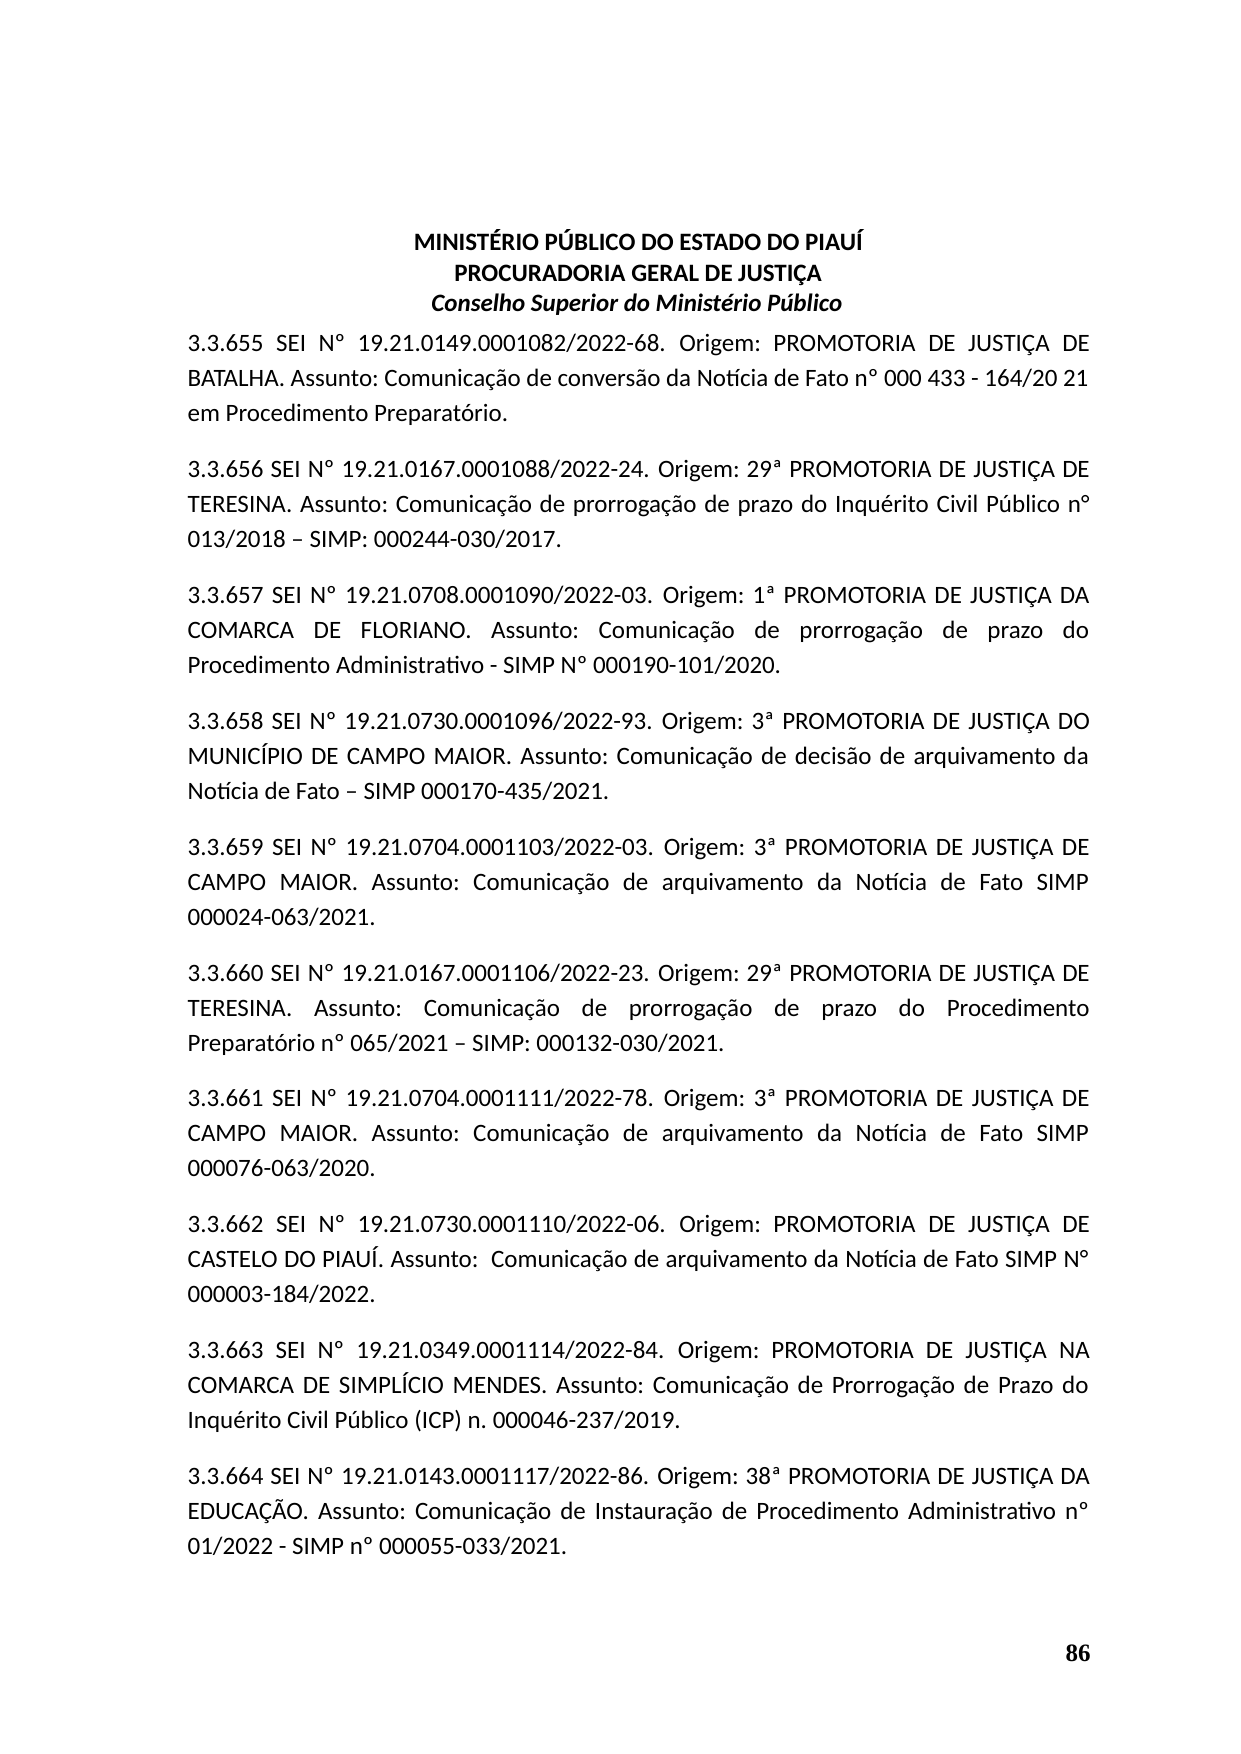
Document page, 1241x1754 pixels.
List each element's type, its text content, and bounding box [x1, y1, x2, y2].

text 3.3.658 SEI Nº 19.21.0730.0001096/2022-93. Origem: 3ª PROMOTORIA DE JUSTIÇA DO MUNICÍPIO DE CAMPO MAIOR. Assunto: Comunicação de decisão de arquivamento da Notícia de Fato – SIMP 000170-435/2021. [187, 705, 1090, 806]
text 3.3.660 SEI Nº 19.21.0167.0001106/2022-23. Origem: 29ª PROMOTORIA DE JUSTIÇA DE TERESINA. Assunto: Comunicação de prorrogação de prazo do Procedimento Preparatório nº 065/2021 – SIMP: 000132-030/2021. [187, 957, 1090, 1057]
text 3.3.661 SEI Nº 19.21.0704.0001111/2022-78. Origem: 3ª PROMOTORIA DE JUSTIÇA DE CAMPO MAIOR. Assunto: Comunicação de arquivamento da Notícia de Fato SIMP 000076-063/2020. [187, 1082, 1090, 1183]
text 3.3.657 SEI Nº 19.21.0708.0001090/2022-03. Origem: 1ª PROMOTORIA DE JUSTIÇA DA COMARCA DE FLORIANO. Assunto: Comunicação de prorrogação de prazo do Procedimento Administrativo - SIMP Nº 000190-101/2020. [187, 579, 1090, 680]
text 3.3.662 SEI Nº 19.21.0730.0001110/2022-06. Origem: PROMOTORIA DE JUSTIÇA DE CASTELO DO PIAUÍ. Assunto: Comunicação de arquivamento da Notícia de Fato SIMP N° 000003-184/2022. [187, 1208, 1090, 1309]
text 3.3.659 SEI Nº 19.21.0704.0001103/2022-03. Origem: 3ª PROMOTORIA DE JUSTIÇA DE CAMPO MAIOR. Assunto: Comunicação de arquivamento da Notícia de Fato SIMP 000024-063/2021. [187, 831, 1090, 931]
text 3.3.663 SEI Nº 19.21.0349.0001114/2022-84. Origem: PROMOTORIA DE JUSTIÇA NA COMARCA DE SIMPLÍCIO MENDES. Assunto: Comunicação de Prorrogação de Prazo do Inquérito Civil Público (ICP) n. 000046-237/2019. [187, 1334, 1090, 1435]
text 3.3.664 SEI Nº 19.21.0143.0001117/2022-86. Origem: 38ª PROMOTORIA DE JUSTIÇA DA EDUCAÇÃO. Assunto: Comunicação de Instauração de Procedimento Administrativo nº 01/2022 - SIMP nº 000055-033/2021. [187, 1460, 1090, 1561]
text 3.3.655 SEI Nº 19.21.0149.0001082/2022-68. Origem: PROMOTORIA DE JUSTIÇA DE BATALHA. Assunto: Comunicação de conversão da Notícia de Fato nº 000 433 - 164/20 21 em Procedimento Preparatório. [187, 327, 1090, 428]
text 3.3.656 SEI Nº 19.21.0167.0001088/2022-24. Origem: 29ª PROMOTORIA DE JUSTIÇA DE TERESINA. Assunto: Comunicação de prorrogação de prazo do Inquérito Civil Público n° 013/2018 – SIMP: 000244-030/2017. [187, 453, 1090, 554]
